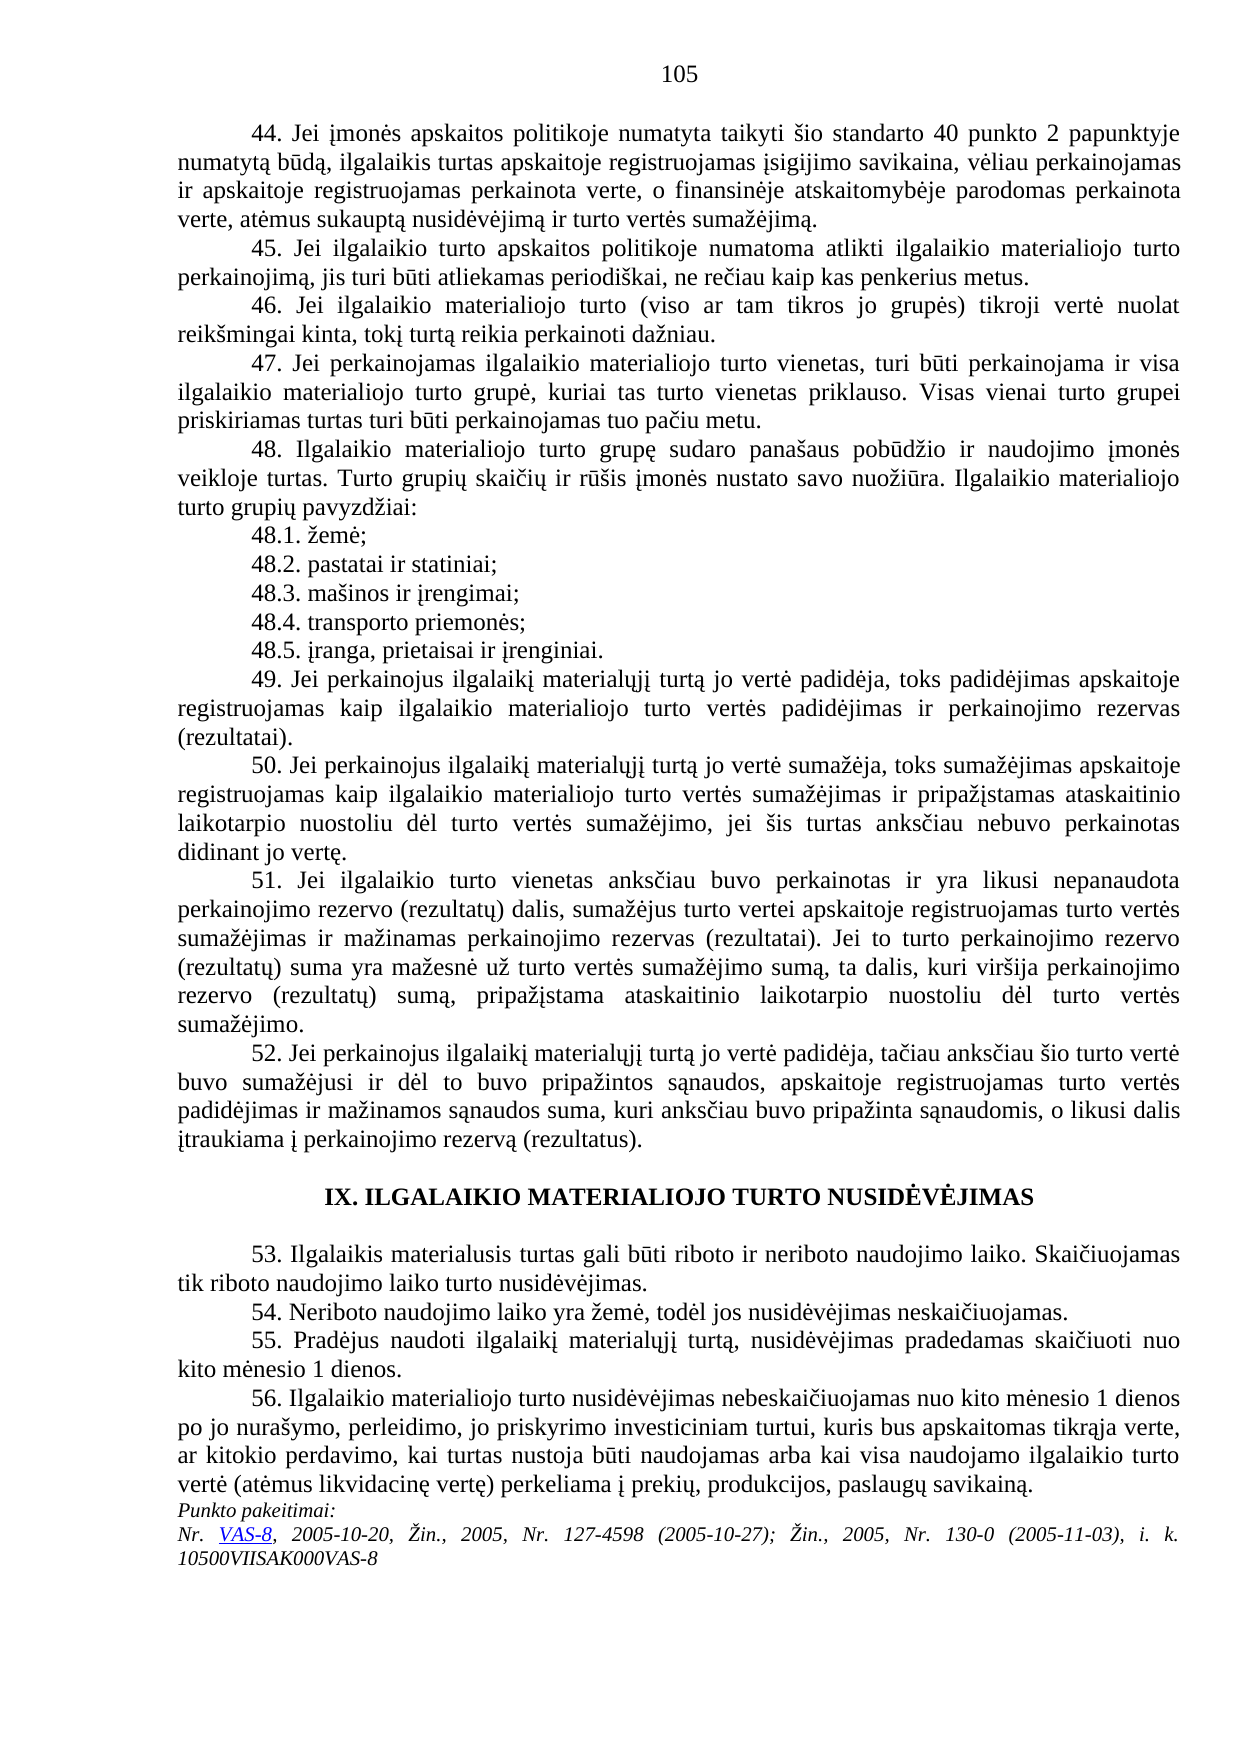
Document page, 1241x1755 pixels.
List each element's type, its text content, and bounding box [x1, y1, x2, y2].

text 52. Jei perkainojus ilgalaikį materialųjį turtą jo vertė padidėja, tačiau anksčiau šio turto vertė buvo sumažėjusi ir dėl to buvo pripažintos sąnaudos, apskaitoje registruojamas turto vertės padidėjimas ir mažinamos sąnaudos suma, kuri anksčiau buvo pripažinta sąnaudomis, o likusi dalis įtraukiama į perkainojimo rezervą (rezultatus). [177, 1038, 1181, 1153]
text 46. Jei ilgalaikio materialiojo turto (viso ar tam tikros jo grupės) tikroji vertė nuolat reikšmingai kinta, tokį turtą reikia perkainoti dažniau. [177, 291, 1181, 348]
text 50. Jei perkainojus ilgalaikį materialųjį turtą jo vertė sumažėja, toks sumažėjimas apskaitoje registruojamas kaip ilgalaikio materialiojo turto vertės sumažėjimas ir pripažįstamas ataskaitinio laikotarpio nuostoliu dėl turto vertės sumažėjimo, jei šis turtas anksčiau nebuvo perkainotas didinant jo vertę. [177, 751, 1181, 866]
text 48.2. pastatai ir statiniai; [177, 549, 1181, 578]
text 56. Ilgalaikio materialiojo turto nusidėvėjimas nebeskaičiuojamas nuo kito mėnesio 1 dienos po jo nurašymo, perleidimo, jo priskyrimo investiciniam turtui, kuris bus apskaitomas tikrąja verte, ar kitokio perdavimo, kai turtas nustoja būti naudojamas arba kai visa naudojamo ilgalaikio turto vertė (atėmus likvidacinę vertę) perkeliama į prekių, produkcijos, paslaugų savikainą. [177, 1383, 1181, 1498]
text 54. Neriboto naudojimo laiko yra žemė, todėl jos nusidėvėjimas neskaičiuojamas. [177, 1297, 1181, 1326]
text 48.5. įranga, prietaisai ir įrenginiai. [177, 636, 1181, 664]
text 51. Jei ilgalaikio turto vienetas anksčiau buvo perkainotas ir yra likusi nepanaudota perkainojimo rezervo (rezultatų) dalis, sumažėjus turto vertei apskaitoje registruojamas turto vertės sumažėjimas ir mažinamas perkainojimo rezervas (rezultatai). Jei to turto perkainojimo rezervo (rezultatų) suma yra mažesnė už turto vertės sumažėjimo sumą, ta dalis, kuri viršija perkainojimo rezervo (rezultatų) sumą, pripažįstama ataskaitinio laikotarpio nuostoliu dėl turto vertės sumažėjimo. [177, 866, 1181, 1038]
text 53. Ilgalaikis materialusis turtas gali būti riboto ir neriboto naudojimo laiko. Skaičiuojamas tik riboto naudojimo laiko turto nusidėvėjimas. [177, 1239, 1181, 1297]
text 48.4. transporto priemonės; [177, 607, 1181, 636]
text 47. Jei perkainojamas ilgalaikio materialiojo turto vienetas, turi būti perkainojama ir visa ilgalaikio materialiojo turto grupė, kuriai tas turto vienetas priklauso. Visas vienai turto grupei priskiriamas turtas turi būti perkainojamas tuo pačiu metu. [177, 348, 1181, 434]
text 48.3. mašinos ir įrengimai; [177, 578, 1181, 607]
text 48.1. žemė; [177, 521, 1181, 549]
text Punkto pakeitimai: [177, 1498, 1181, 1522]
text 49. Jei perkainojus ilgalaikį materialųjį turtą jo vertė padidėja, toks padidėjimas apskaitoje registruojamas kaip ilgalaikio materialiojo turto vertės padidėjimas ir perkainojimo rezervas (rezultatai). [177, 664, 1181, 751]
text 55. Pradėjus naudoti ilgalaikį materialųjį turtą, nusidėvėjimas pradedamas skaičiuoti nuo kito mėnesio 1 dienos. [177, 1326, 1181, 1383]
text 48. Ilgalaikio materialiojo turto grupę sudaro panašaus pobūdžio ir naudojimo įmonės veikloje turtas. Turto grupių skaičių ir rūšis įmonės nustato savo nuožiūra. Ilgalaikio materialiojo turto grupių pavyzdžiai: [177, 434, 1181, 521]
text IX. ILGALAIKIO MATERIALIOJO TURTO NUSIDĖVĖJIMAS [177, 1182, 1181, 1211]
text 44. Jei įmonės apskaitos politikoje numatyta taikyti šio standarto 40 punkto 2 papunktyje numatytą būdą, ilgalaikis turtas apskaitoje registruojamas įsigijimo savikaina, vėliau perkainojamas ir apskaitoje registruojamas perkainota verte, o finansinėje atskaitomybėje parodomas perkainota verte, atėmus sukauptą nusidėvėjimą ir turto vertės sumažėjimą. [177, 118, 1181, 233]
text 45. Jei ilgalaikio turto apskaitos politikoje numatoma atlikti ilgalaikio materialiojo turto perkainojimą, jis turi būti atliekamas periodiškai, ne rečiau kaip kas penkerius metus. [177, 233, 1181, 291]
text Nr. VAS-8, 2005-10-20, Žin., 2005, Nr. 127-4598 (2005-10-27); Žin., 2005, Nr. 130-0 (2005-11-03), i. k. 10500VIISAK000VAS-8 [177, 1522, 1181, 1570]
